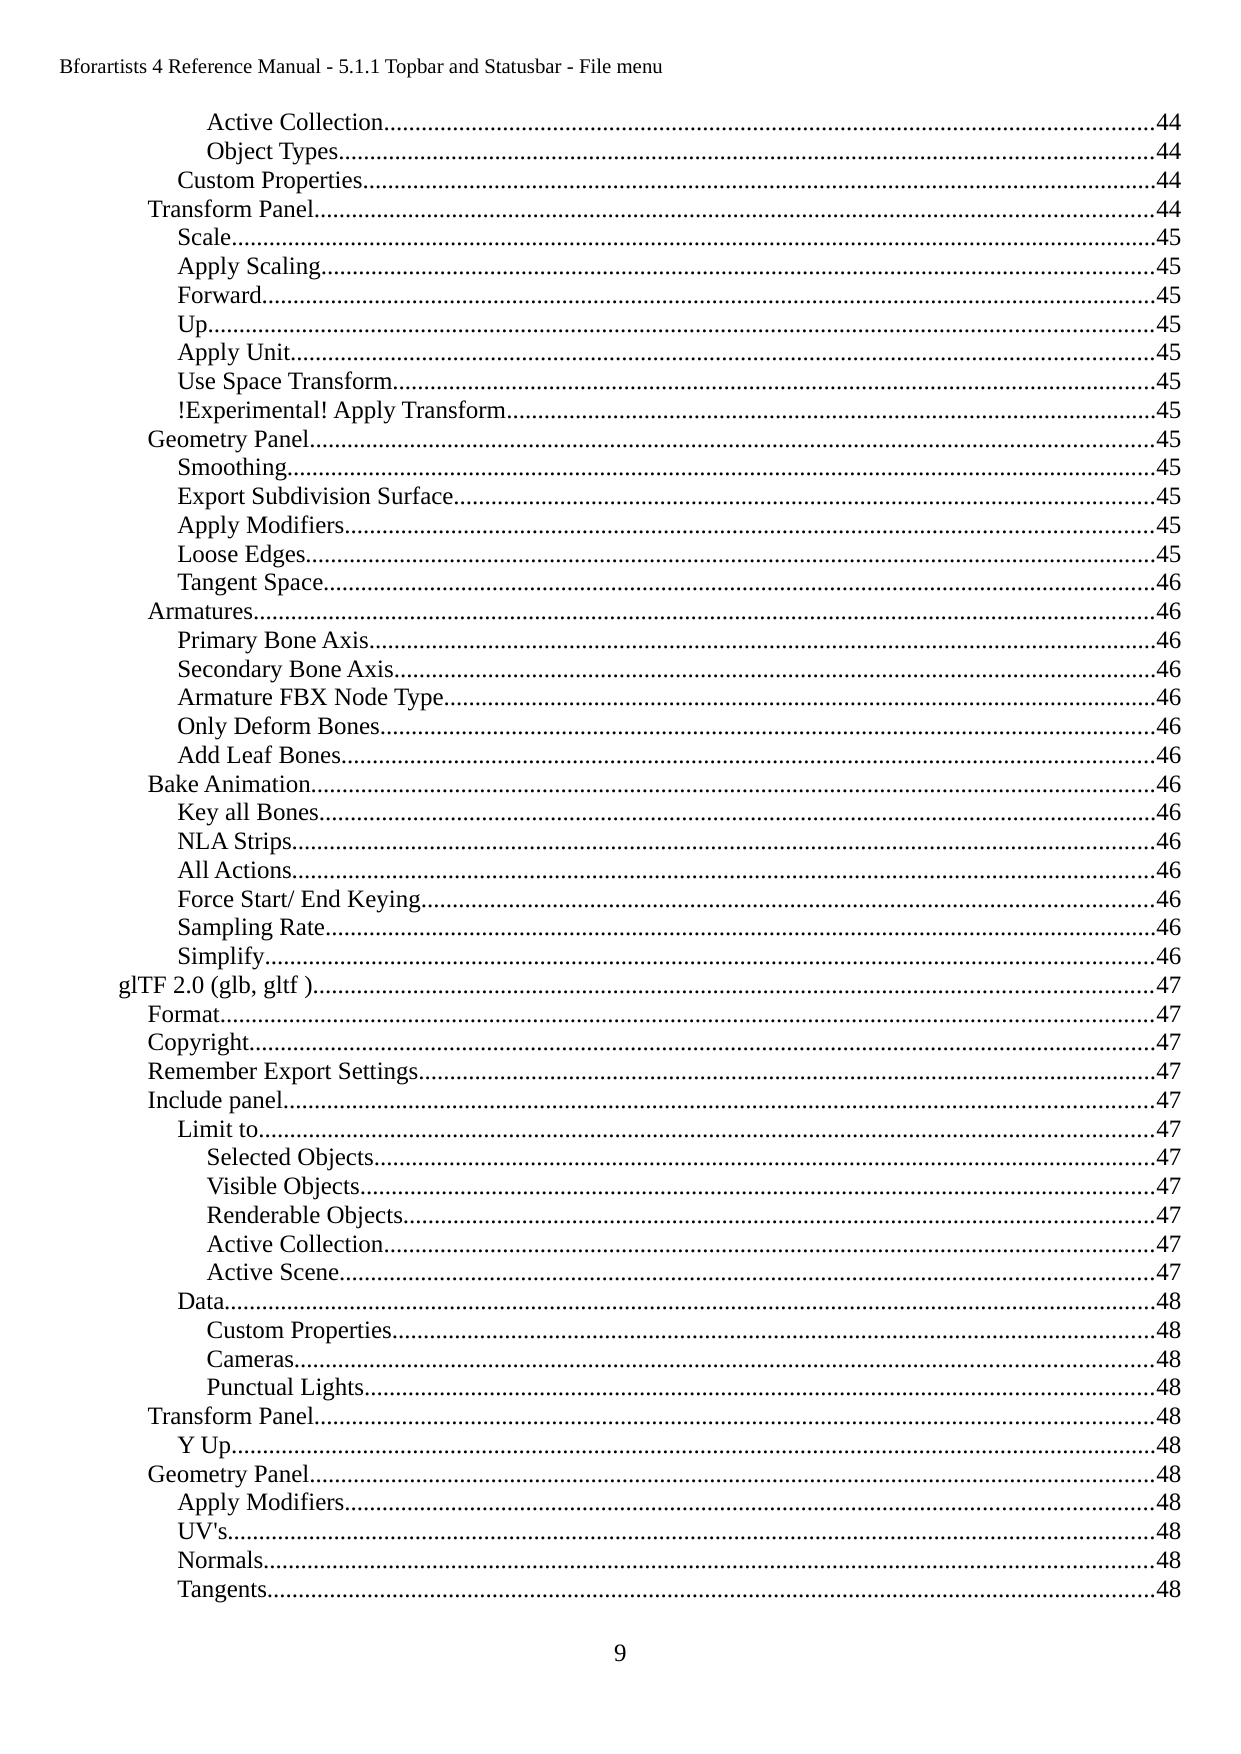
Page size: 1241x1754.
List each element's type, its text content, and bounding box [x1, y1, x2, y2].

text glTF 2.0 (glb, gltf ) 47 [118, 970, 1181, 999]
text Object Types 44 [206, 136, 1181, 165]
text Primary Bone Axis 46 [177, 625, 1181, 654]
text Selected Objects 47 [206, 1142, 1181, 1171]
text Renderable Objects 47 [206, 1200, 1181, 1229]
text Custom Properties 44 [177, 165, 1181, 194]
text Y Up 48 [177, 1430, 1181, 1459]
text Format 47 [147, 999, 1181, 1027]
text Include panel 47 [147, 1085, 1181, 1114]
text Use Space Transform 45 [177, 366, 1181, 395]
text Only Deform Bones 46 [177, 711, 1181, 740]
text NLA Strips 46 [177, 826, 1181, 855]
text Armature FBX Node Type 46 [177, 682, 1181, 711]
text Custom Properties 48 [206, 1315, 1181, 1344]
text Active Collection 44 [206, 107, 1181, 136]
text Data 48 [177, 1286, 1181, 1315]
text Export Subdivision Surface 45 [177, 481, 1181, 510]
text Smoothing 45 [177, 452, 1181, 481]
text Apply Modifiers 45 [177, 510, 1181, 539]
text Apply Unit 45 [177, 337, 1181, 366]
text Armatures 46 [147, 596, 1181, 625]
text Copyright 47 [147, 1027, 1181, 1056]
text Normals 48 [177, 1545, 1181, 1574]
text Sampling Rate 46 [177, 912, 1181, 941]
text UV's 48 [177, 1516, 1181, 1545]
text Punctual Lights 48 [206, 1372, 1181, 1401]
text Remember Export Settings 47 [147, 1056, 1181, 1085]
text Active Collection 47 [206, 1229, 1181, 1257]
text Forward 45 [177, 280, 1181, 309]
text Add Leaf Bones 46 [177, 740, 1181, 769]
text Apply Modifiers 48 [177, 1487, 1181, 1516]
text Limit to 47 [177, 1114, 1181, 1142]
text Cameras 48 [206, 1344, 1181, 1372]
text Secondary Bone Axis 46 [177, 654, 1181, 682]
text Visible Objects 47 [206, 1171, 1181, 1200]
text Scale 45 [177, 222, 1181, 251]
text Transform Panel 44 [147, 194, 1181, 222]
text All Actions 46 [177, 855, 1181, 884]
text Key all Bones 46 [177, 797, 1181, 826]
text Active Scene 47 [206, 1257, 1181, 1286]
text Transform Panel 48 [147, 1401, 1181, 1430]
text Tangent Space 46 [177, 567, 1181, 596]
text Tangents 48 [177, 1574, 1181, 1602]
text Bake Animation 46 [147, 769, 1181, 797]
text Simplify 46 [177, 941, 1181, 970]
text Force Start/ End Keying 46 [177, 884, 1181, 912]
text Apply Scaling 45 [177, 251, 1181, 280]
text Up 45 [177, 309, 1181, 337]
text Geometry Panel 45 [147, 424, 1181, 452]
text Geometry Panel 48 [147, 1459, 1181, 1487]
text Loose Edges 45 [177, 539, 1181, 567]
text !Experimental! Apply Transform 45 [177, 395, 1181, 424]
